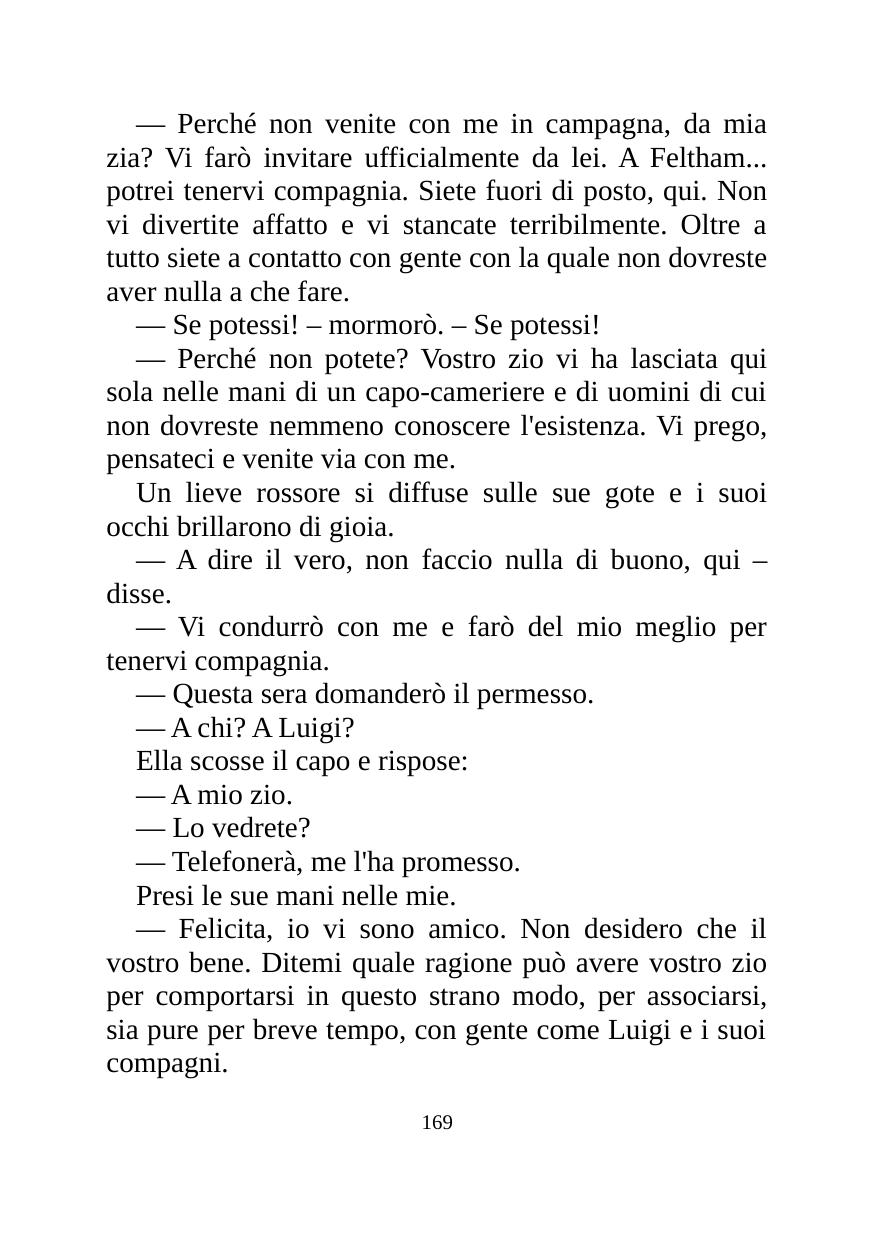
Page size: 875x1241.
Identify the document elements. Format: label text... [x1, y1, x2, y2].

text — Lo vedrete? [106, 811, 768, 844]
text Un lieve rossore si diffuse sulle sue gote e i suoi occhi brillarono di gioia. [106, 475, 768, 542]
text — Perché non potete? Vostro zio vi ha lasciata qui sola nelle mani di un capo-cameriere e di uomini di cui non dovreste nemmeno conoscere l'esistenza. Vi prego, pensateci e venite via con me. [106, 341, 768, 475]
text — Questa sera domanderò il permesso. [106, 676, 768, 710]
text Ella scosse il capo e rispose: [106, 743, 768, 777]
text — Vi condurrò con me e farò del mio meglio per tenervi compagnia. [106, 609, 768, 676]
text — Se potessi! – mormorò. – Se potessi! [106, 307, 768, 341]
text — A mio zio. [106, 777, 768, 811]
text — Telefonerà, me l'ha promesso. [106, 844, 768, 878]
text — A dire il vero, non faccio nulla di buono, qui – disse. [106, 542, 768, 609]
text — Felicita, io vi sono amico. Non desidero che il vostro bene. Ditemi quale ragione può avere vostro zio per comportarsi in questo strano modo, per associarsi, sia pure per breve tempo, con gente come Luigi e i suoi compagni. [106, 911, 768, 1079]
text — A chi? A Luigi? [106, 710, 768, 743]
text — Perché non venite con me in campagna, da mia zia? Vi farò invitare ufficialmente da lei. A Feltham... potrei tenervi compagnia. Siete fuori di posto, qui. Non vi divertite affatto e vi stancate terribilmente. Oltre a tutto siete a contatto con gente con la quale non dovreste aver nulla a che fare. [106, 106, 768, 307]
text Presi le sue mani nelle mie. [106, 878, 768, 911]
